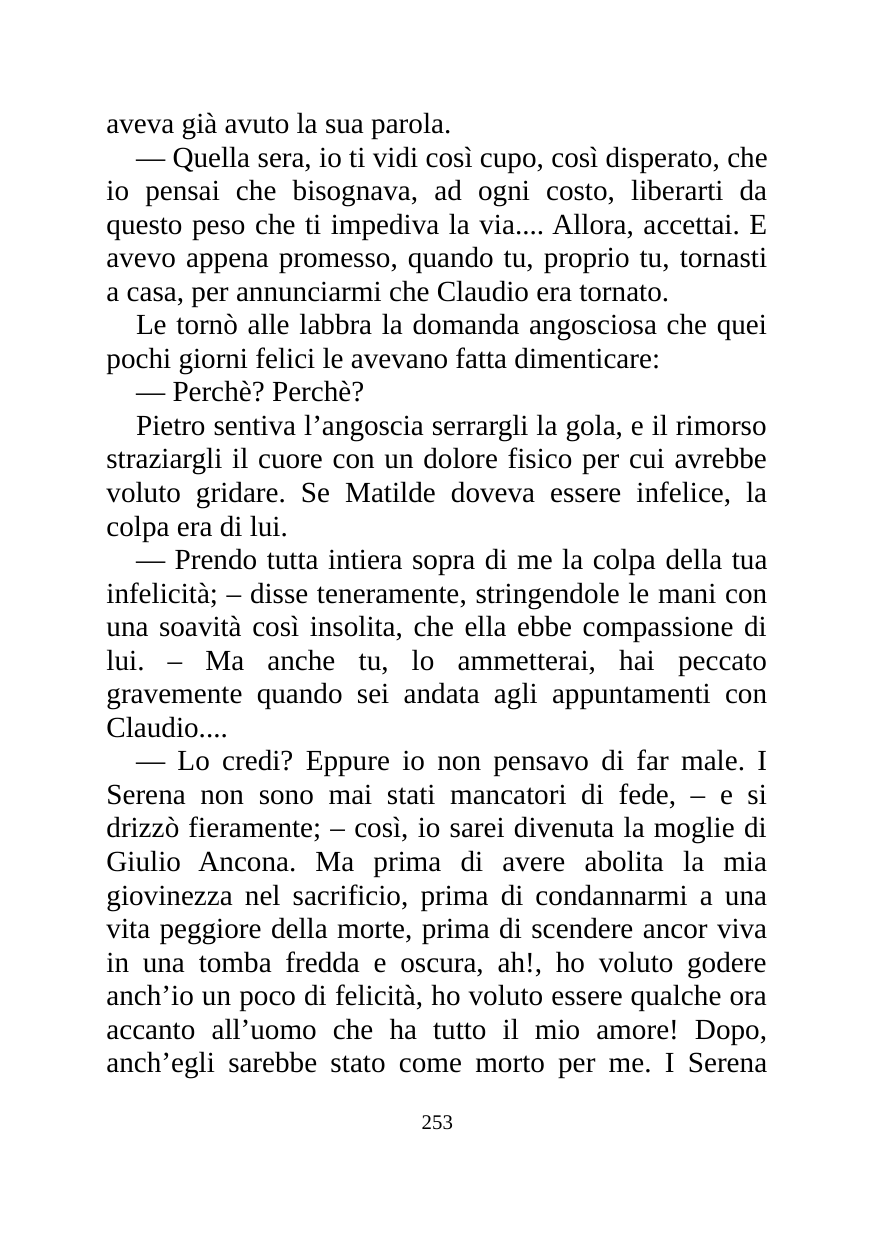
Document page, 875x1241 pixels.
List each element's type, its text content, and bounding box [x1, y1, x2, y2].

text — Quella sera, io ti vidi così cupo, così disperato, che io pensai che bisognava, ad ogni costo, liberarti da questo peso che ti impediva la via.... Allora, accettai. E avevo appena promesso, quando tu, proprio tu, tornasti a casa, per annunciarmi che Claudio era tornato. [106, 140, 768, 307]
text aveva già avuto la sua parola. [106, 106, 768, 140]
text — Prendo tutta intiera sopra di me la colpa della tua infelicità; – disse teneramente, stringendole le mani con una soavità così insolita, che ella ebbe compassione di lui. – Ma anche tu, lo ammetterai, hai peccato gravemente quando sei andata agli appuntamenti con Claudio.... [106, 542, 768, 743]
text — Lo credi? Eppure io non pensavo di far male. I Serena non sono mai stati mancatori di fede, – e si drizzò fieramente; – così, io sarei divenuta la moglie di Giulio Ancona. Ma prima di avere abolita la mia giovinezza nel sacrificio, prima di condannarmi a una vita peggiore della morte, prima di scendere ancor viva in una tomba fredda e oscura, ah!, ho voluto godere anch’io un poco di felicità, ho voluto essere qualche ora accanto all’uomo che ha tutto il mio amore! Dopo, anch’egli sarebbe stato come morto per me. I Serena [106, 743, 768, 1079]
text Pietro sentiva l’angoscia serrargli la gola, e il rimorso straziargli il cuore con un dolore fisico per cui avrebbe voluto gridare. Se Matilde doveva essere infelice, la colpa era di lui. [106, 408, 768, 542]
text — Perchè? Perchè? [106, 374, 768, 408]
text Le tornò alle labbra la domanda angosciosa che quei pochi giorni felici le avevano fatta dimenticare: [106, 307, 768, 374]
